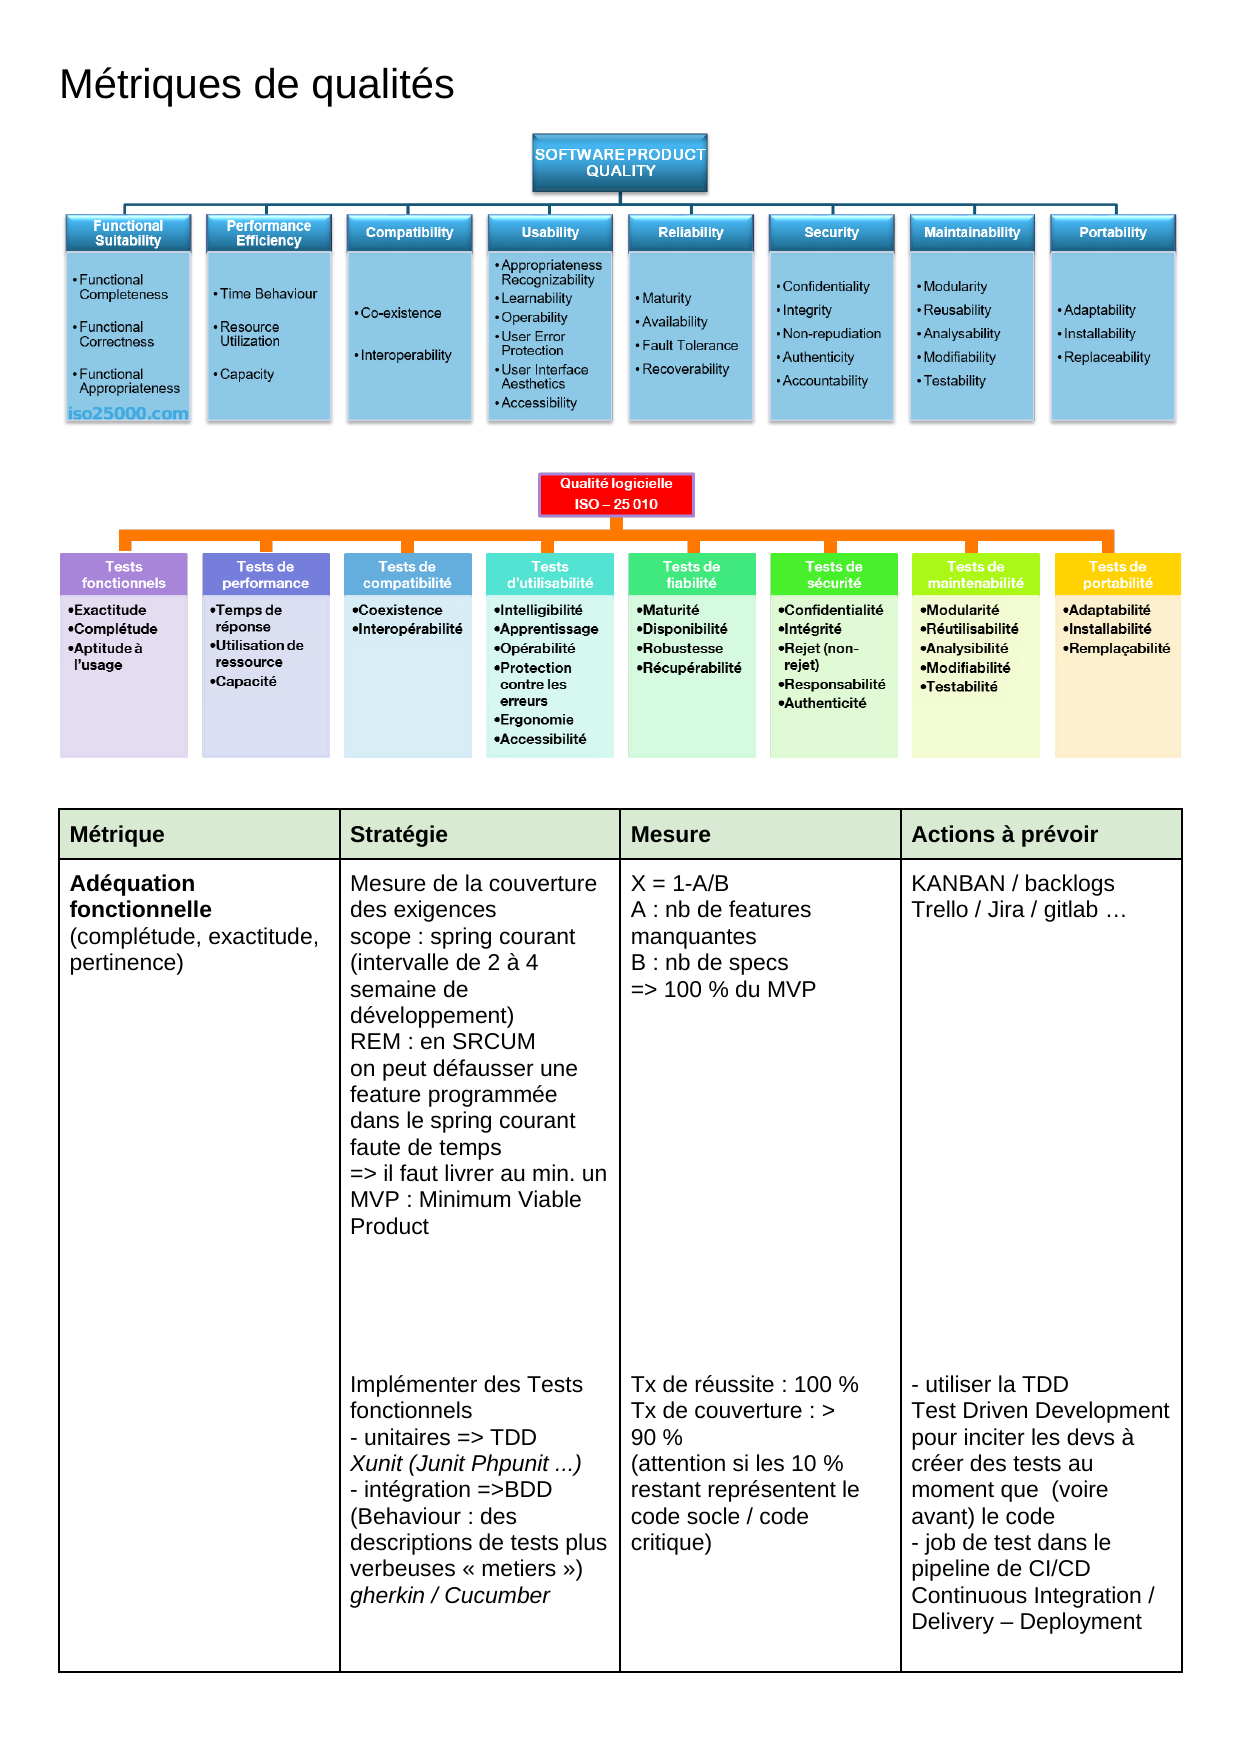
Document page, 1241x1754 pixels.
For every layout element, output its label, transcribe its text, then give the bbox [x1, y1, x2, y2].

table_header Stratégie [341, 810, 619, 858]
table_cell Mesure de la couverture des exigences scope : spring courant (intervalle de 2 à 4 semaine de développement) REM : en SRCUM on peut défausser une feature programmée dans le spring courant faute de temps => il faut livrer au min. un MVP : Minimum Viable Product Implémenter des Tests fonctionnels - unitaires => TDD Xunit (Junit Phpunit ...) - intégration =>BDD (Behaviour : des descriptions de tests plus verbeuses « metiers ») gherkin / Cucumber [341, 860, 619, 1671]
table_header Mesure [621, 810, 900, 858]
table_header Actions à prévoir [902, 810, 1181, 858]
picture [58, 470, 1182, 775]
table_cell KANBAN / backlogs Trello / Jira / gitlab … - utiliser la TDD Test Driven Development pour inciter les devs à créer des tests au moment que (voire avant) le code - job de test dans le pipeline de CI/CD Continuous Integration / Delivery – Deployment [902, 860, 1181, 1671]
table_header Métrique [60, 810, 339, 858]
table_cell X = 1-A/B A : nb de features manquantes B : nb de specs => 100 % du MVP Tx de réussite : 100 % Tx de couverture : > 90 % (attention si les 10 % restant représentent le code socle / code critique) [621, 860, 900, 1671]
subtitle Métriques de qualités [59, 59, 1181, 107]
table_cell Adéquation fonctionnelle (complétude, exactitude, pertinence) [60, 860, 339, 1671]
picture [58, 119, 1182, 436]
